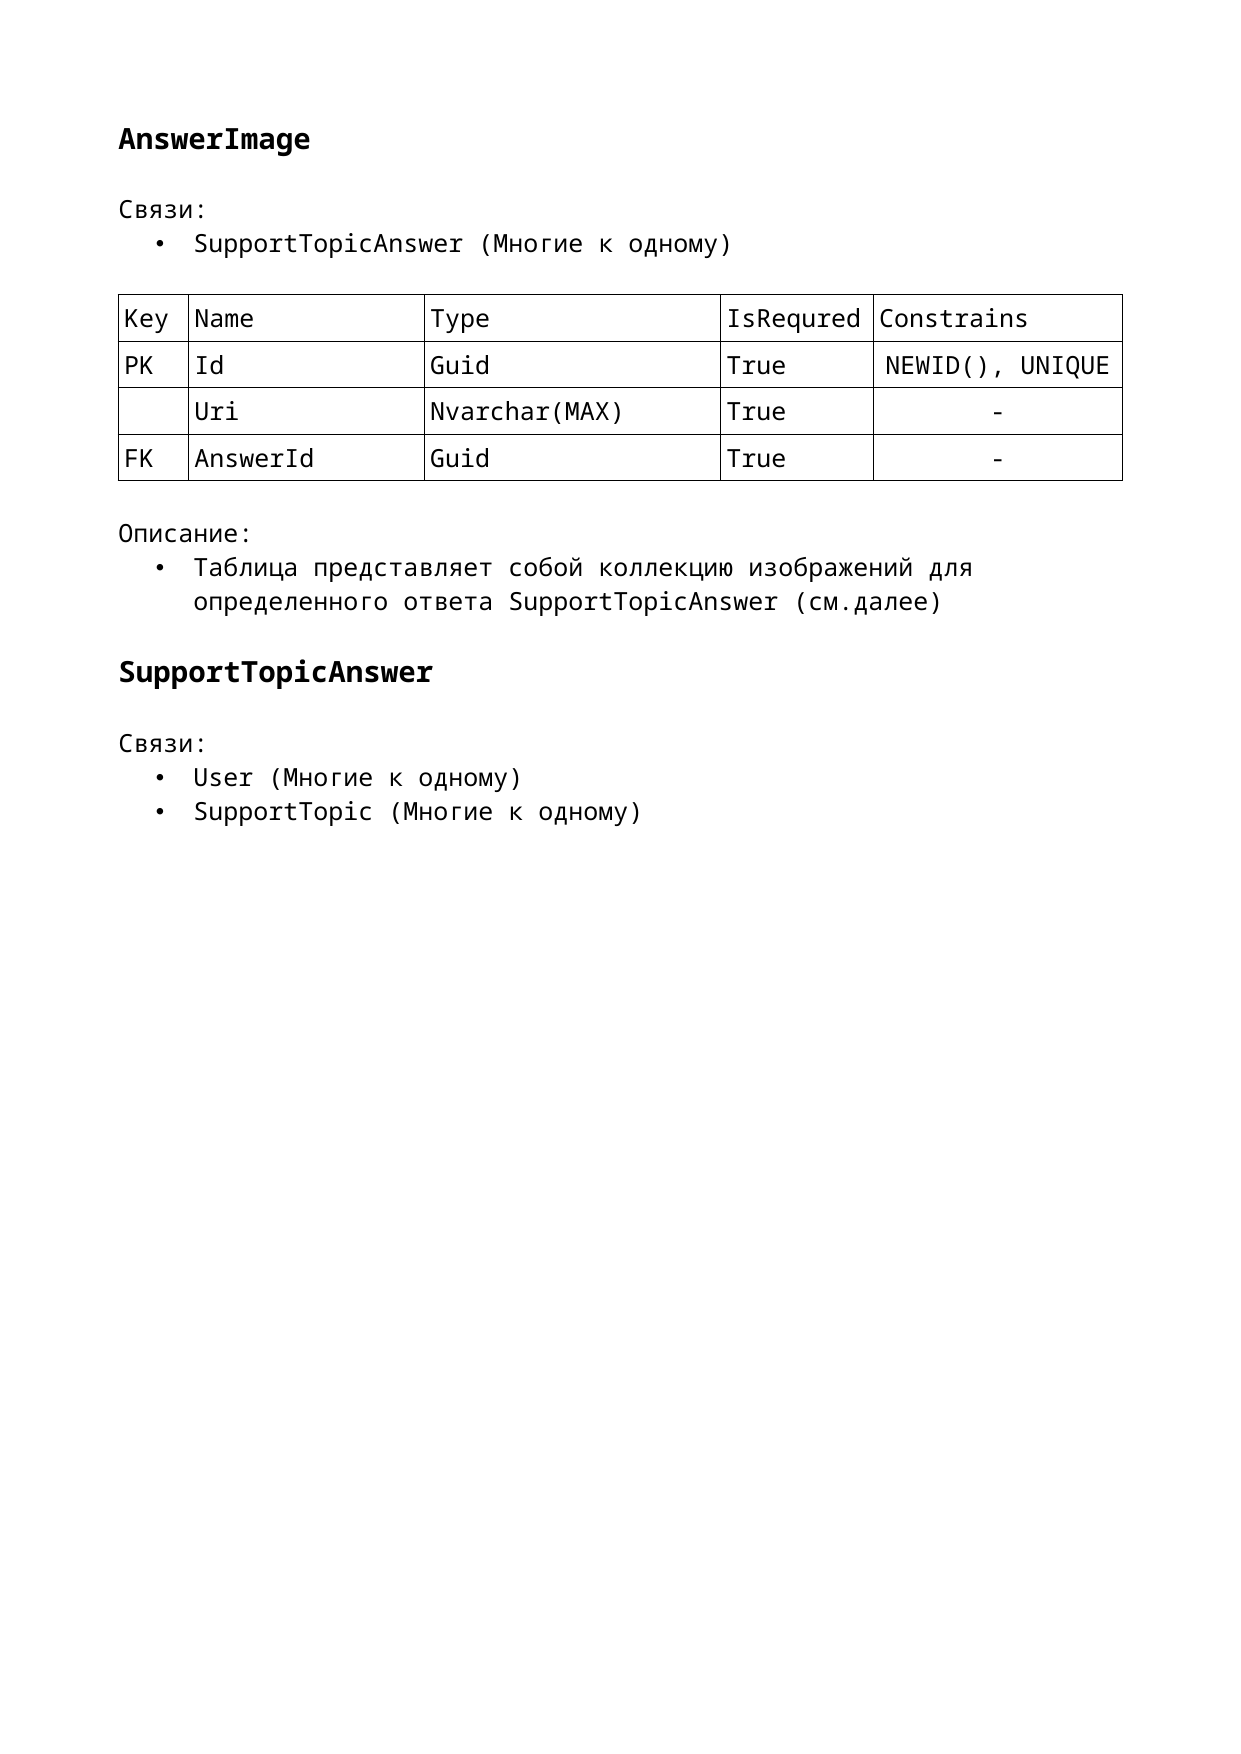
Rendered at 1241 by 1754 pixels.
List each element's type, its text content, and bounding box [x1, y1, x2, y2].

text SupportTopicAnswer [118, 652, 1122, 691]
table_cell [119, 388, 188, 434]
table_cell Guid [425, 435, 720, 480]
table_cell Uri [189, 388, 424, 434]
table_cell - [874, 388, 1122, 434]
list SupportTopic (Многие к одному) [156, 793, 1122, 828]
table_cell Id [189, 342, 424, 387]
table_cell FK [119, 435, 188, 480]
table_cell Guid [425, 342, 720, 387]
table_cell Nvarchar(MAX) [425, 388, 720, 434]
table_cell NEWID(), UNIQUE [874, 342, 1122, 387]
table_cell - [874, 435, 1122, 480]
text Описание: [118, 515, 1122, 549]
table_header Type [425, 295, 720, 341]
text Связи: [118, 192, 1122, 226]
table_cell True [721, 388, 873, 434]
table_header IsRequred [721, 295, 873, 341]
table_cell AnswerId [189, 435, 424, 480]
text Связи: [118, 725, 1122, 759]
list User (Многие к одному) [156, 759, 1122, 793]
list SupportTopicAnswer (Многие к одному) [156, 226, 1122, 260]
text AnswerImage [118, 118, 1122, 158]
table_cell True [721, 342, 873, 387]
table_cell PK [119, 342, 188, 387]
list Таблица представляет собой коллекцию изображений для определенного ответа SupportTopicAnswer (см.далее) [156, 549, 1122, 618]
table_header Name [189, 295, 424, 341]
table_header Constrains [874, 295, 1122, 341]
table_cell True [721, 435, 873, 480]
table_header Key [119, 295, 188, 341]
